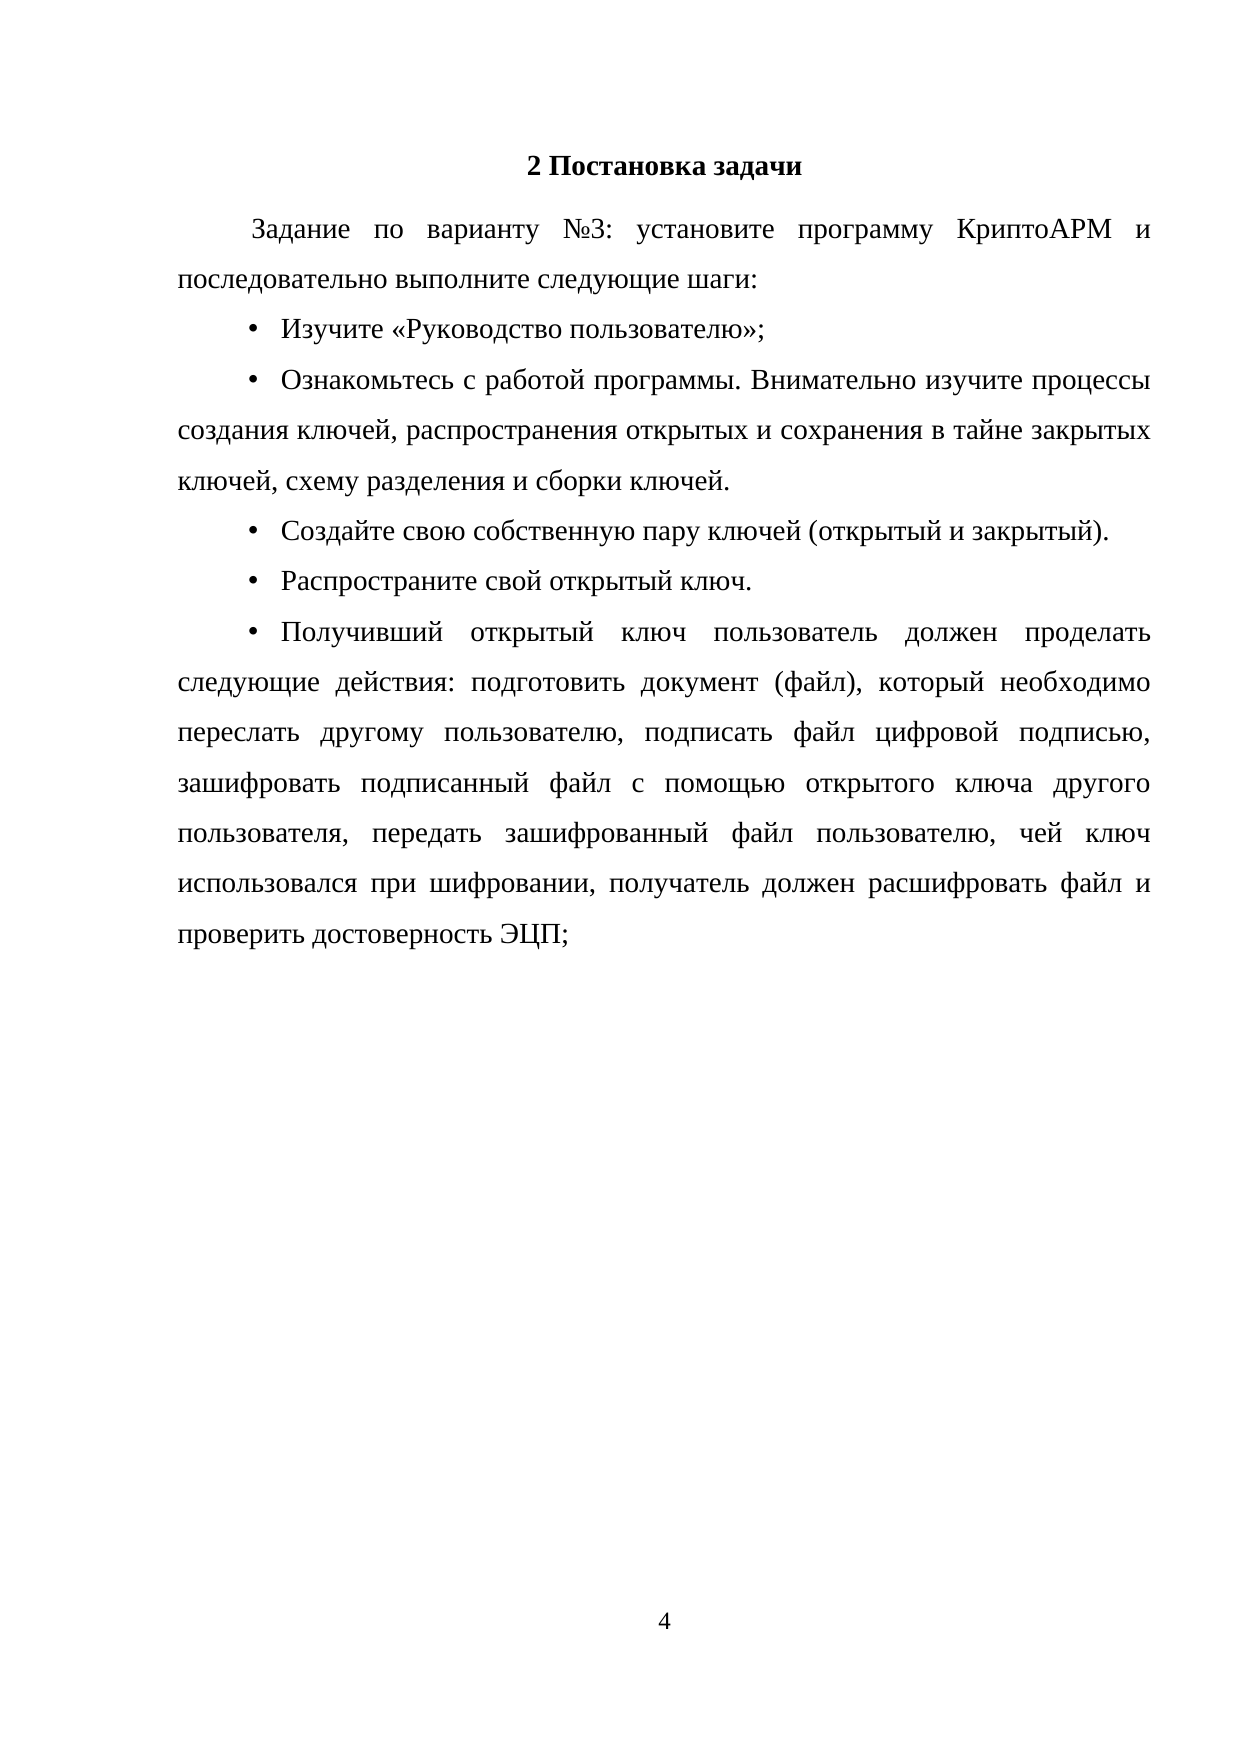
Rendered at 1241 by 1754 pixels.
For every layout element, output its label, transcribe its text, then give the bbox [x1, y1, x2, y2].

list Ознакомьтесь с работой программы. Внимательно изучите процессы создания ключей, распространения открытых и сохранения в тайне закрытых ключей, схему разделения и сборки ключей. [177, 362, 1152, 496]
list Распространите свой открытый ключ. [177, 563, 1152, 597]
subtitle 2 Постановка задачи [177, 148, 1152, 181]
list Создайте свою собственную пару ключей (открытый и закрытый). [177, 513, 1152, 547]
list Получивший открытый ключ пользователь должен проделать следующие действия: подготовить документ (файл), который необходимо переслать другому пользователю, подписать файл цифровой подписью, зашифровать подписанный файл с помощью открытого ключа другого пользователя, передать зашифрованный файл пользователю, чей ключ использовался при шифровании, получатель должен расшифровать файл и проверить достоверность ЭЦП; [177, 614, 1152, 949]
text Задание по варианту №3: установите программу КриптоАРМ и последовательно выполните следующие шаги: [177, 211, 1152, 295]
list Изучите «Руководство пользователю»; [177, 311, 1152, 345]
